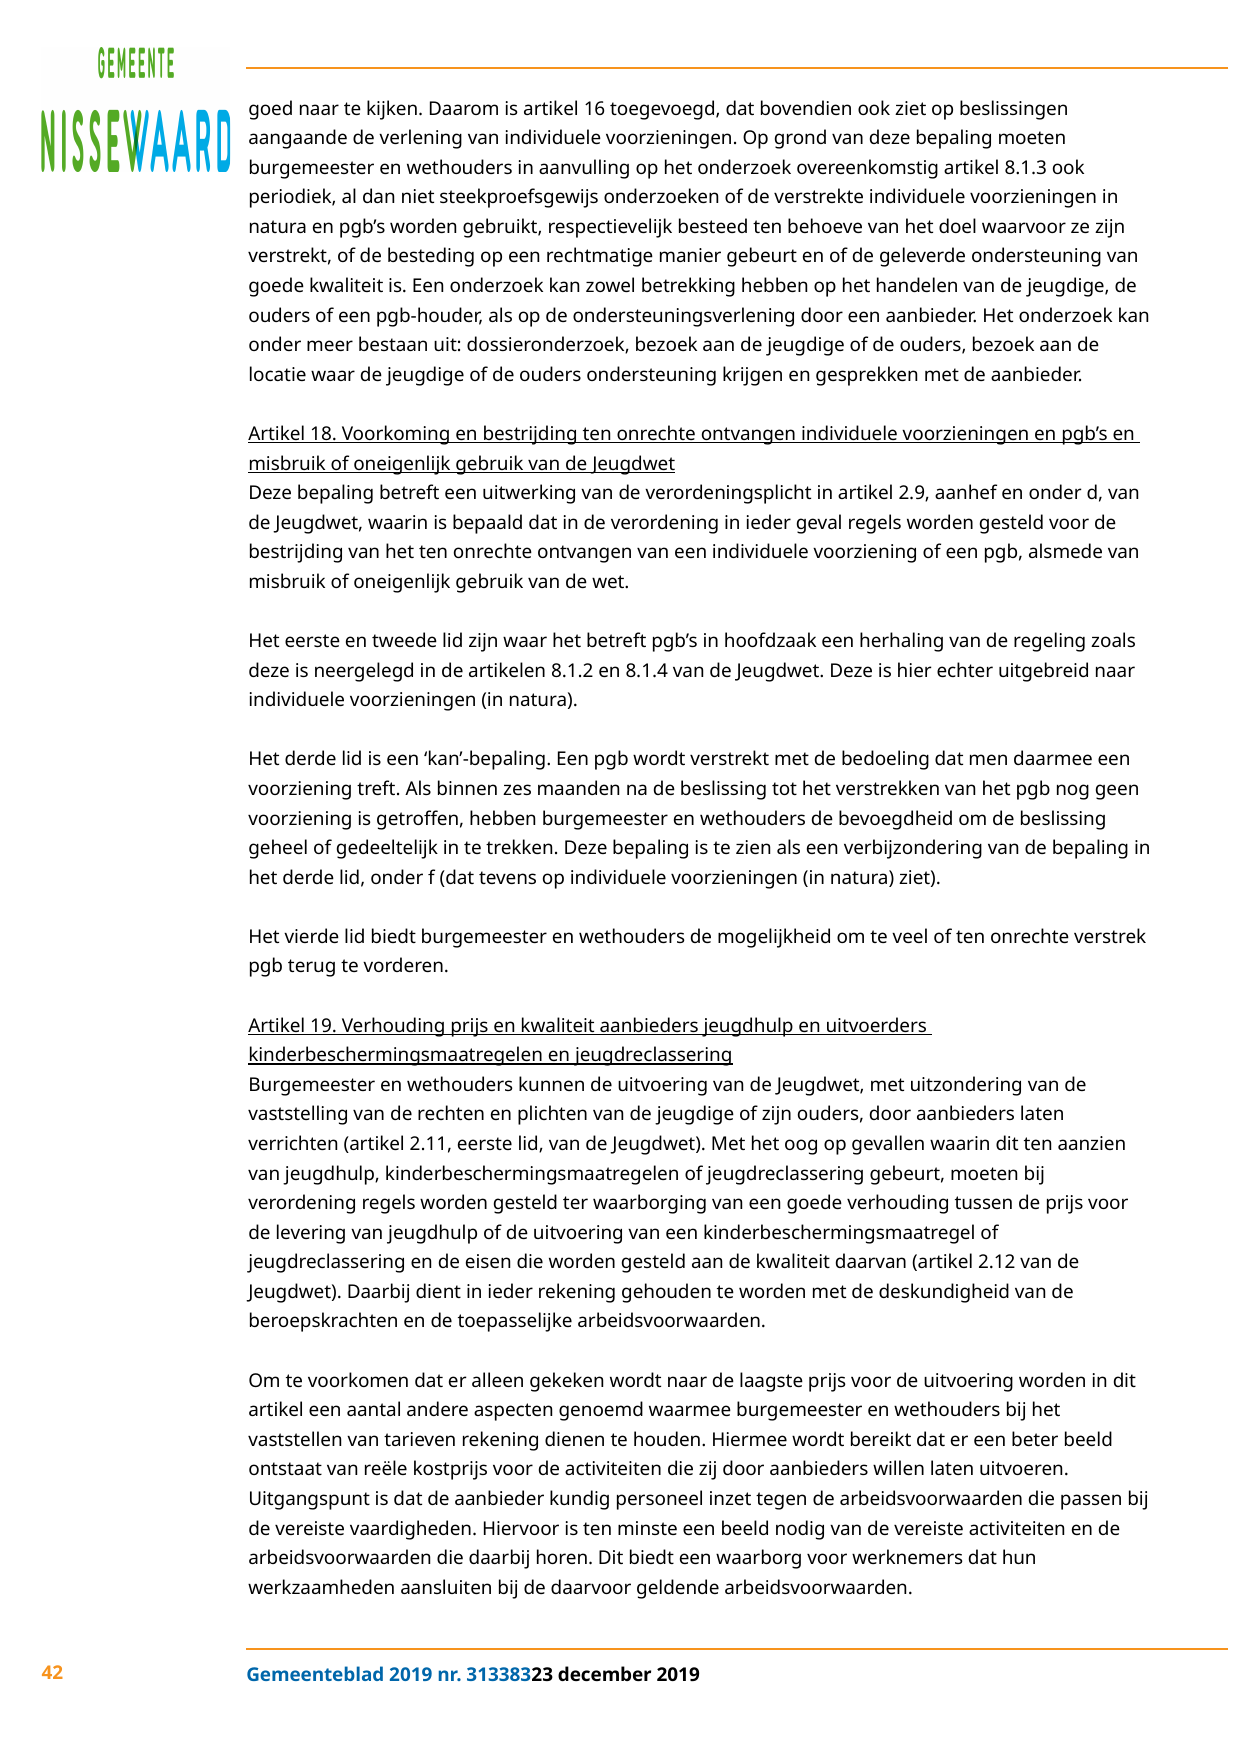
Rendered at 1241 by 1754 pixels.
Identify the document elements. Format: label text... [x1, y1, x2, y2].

picture [222, 122, 227, 160]
text Artikel 19. Verhouding prijs en kwaliteit aanbieders jeugdhulp en uitvoerders kinderbeschermingsmaatregelen en jeugdreclassering [248, 1012, 1152, 1067]
picture [154, 157, 165, 172]
text Het vierde lid biedt burgemeester en wethouders de mogelijkheid om te veel of ten onrechte verstrek pgb terug te vorderen. [248, 923, 1152, 978]
picture [200, 151, 206, 172]
text Het derde lid is een ‘kan’-bepaling. Een pgb wordt verstrekt met de bedoeling dat men daarmee een voorziening treft. Als binnen zes maanden na de beslissing tot het verstrekken van het pgb nog geen voorziening is getroffen, hebben burgemeester en wethouders de bevoegdheid om de beslissing geheel of gedeeltelijk in te trekken. Deze bepaling is te zien als een verbijzondering van de bepaling in het derde lid, onder f (dat tevens op individuele voorzieningen (in natura) ziet). [248, 746, 1152, 890]
text Artikel 18. Voorkoming en bestrijding ten onrechte ontvangen individuele voorzieningen en pgb’s en misbruik of oneigenlijk gebruik van de Jeugdwet [248, 420, 1152, 476]
text Burgemeester en wethouders kunnen de uitvoering van de Jeugdwet, met uitzondering van de vaststelling van de rechten en plichten van de jeugdige of zijn ouders, door aanbieders laten verrichten (artikel 2.11, eerste lid, van de Jeugdwet). Met het oog op gevallen waarin dit ten aanzien van jeugdhulp, kinderbeschermingsmaatregelen of jeugdreclassering gebeurt, moeten bij verordening regels worden gesteld ter waarborging van een goede verhouding tussen de prijs voor de levering van jeugdhulp of de uitvoering van een kinderbeschermingsmaatregel of jeugdreclassering en de eisen die worden gesteld aan de kwaliteit daarvan (artikel 2.12 van de Jeugdwet). Daarbij dient in ieder rekening gehouden te worden met de deskundigheid van de beroepskrachten en de toepasselijke arbeidsvoorwaarden. [248, 1071, 1152, 1333]
text Om te voorkomen dat er alleen gekeken wordt naar de laagste prijs voor de uitvoering worden in dit artikel een aantal andere aspecten genoemd waarmee burgemeester en wethouders bij het vaststellen van tarieven rekening dienen te houden. Hiermee wordt bereikt dat er een beter beeld ontstaat van reële kostprijs voor de activiteiten die zij door aanbieders willen laten uitvoeren. Uitgangspunt is dat de aanbieder kundig personeel inzet tegen de arbeidsvoorwaarden die passen bij de vereiste vaardigheden. Hiervoor is ten minste een beeld nodig van de vereiste activiteiten en de arbeidsvoorwaarden die daarbij horen. Dit biedt een waarborg voor werknemers dat hun werkzaamheden aansluiten bij de daarvoor geldende arbeidsvoorwaarden. [248, 1367, 1152, 1600]
picture [41, 47, 231, 172]
picture [176, 157, 187, 172]
text goed naar te kijken. Daarom is artikel 16 toegevoegd, dat bovendien ook ziet op beslissingen aangaande de verlening van individuele voorzieningen. Op grond van deze bepaling moeten burgemeester en wethouders in aanvulling op het onderzoek overeenkomstig artikel 8.1.3 ook periodiek, al dan niet steekproefsgewijs onderzoeken of de verstrekte individuele voorzieningen in natura en pgb’s worden gebruikt, respectievelijk besteed ten behoeve van het doel waarvoor ze zijn verstrekt, of de besteding op een rechtmatige manier gebeurt en of de geleverde ondersteuning van goede kwaliteit is. Een onderzoek kan zowel betrekking hebben op het handelen van de jeugdige, de ouders of een pgb-houder, als op de ondersteuningsverlening door een aanbieder. Het onderzoek kan onder meer bestaan uit: dossieronderzoek, bezoek aan de jeugdige of de ouders, bezoek aan de locatie waar de jeugdige of de ouders ondersteuning krijgen en gesprekken met de aanbieder. [248, 95, 1152, 387]
text Deze bepaling betreft een uitwerking van de verordeningsplicht in artikel 2.9, aanhef en onder d, van de Jeugdwet, waarin is bepaald dat in de verordening in ieder geval regels worden gesteld voor de bestrijding van het ten onrechte ontvangen van een individuele voorziening of een pgb, alsmede van misbruik of oneigenlijk gebruik van de wet. [248, 479, 1152, 594]
text Het eerste en tweede lid zijn waar het betreft pgb’s in hoofdzaak een herhaling van de regeling zoals deze is neergelegd in de artikelen 8.1.2 en 8.1.4 van de Jeugdwet. Deze is hier echter uitgebreid naar individuele voorzieningen (in natura). [248, 627, 1152, 712]
picture [201, 122, 206, 138]
